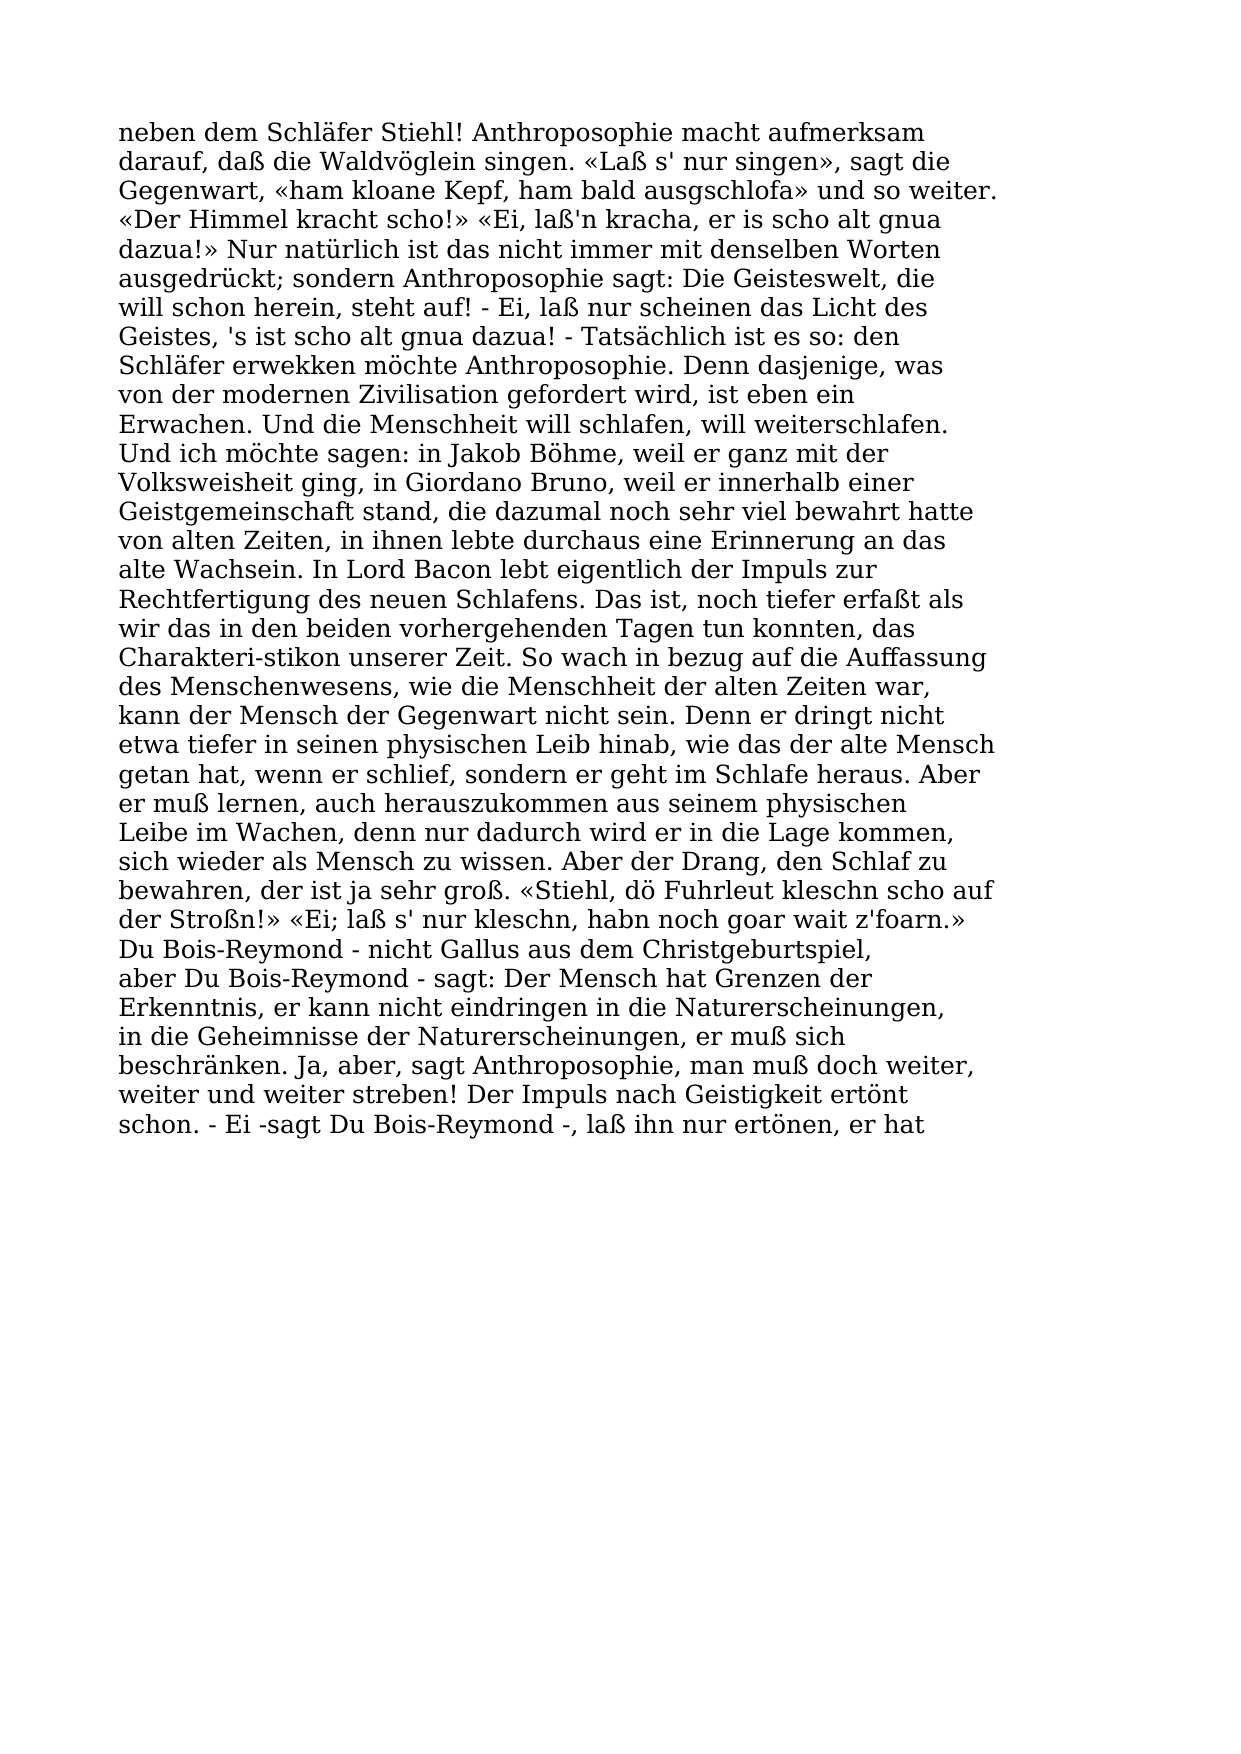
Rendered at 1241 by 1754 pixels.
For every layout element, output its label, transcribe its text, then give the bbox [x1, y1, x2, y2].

text ausgedrückt; sondern Anthroposophie sagt: Die Geisteswelt, die [118, 264, 1122, 293]
text neben dem Schläfer Stiehl! Anthroposophie macht aufmerksam [118, 118, 1122, 147]
text Volksweisheit ging, in Giordano Bruno, weil er innerhalb einer [118, 468, 1122, 497]
text Du Bois-Reymond - nicht Gallus aus dem Christgeburtspiel, [118, 935, 1122, 964]
text darauf, daß die Waldvöglein singen. «Laß s' nur singen», sagt die [118, 147, 1122, 176]
text Schläfer erwekken möchte Anthroposophie. Denn dasjenige, was [118, 351, 1122, 381]
text bewahren, der ist ja sehr groß. «Stiehl, dö Fuhrleut kleschn scho auf [118, 876, 1122, 906]
text von alten Zeiten, in ihnen lebte durchaus eine Erinnerung an das [118, 526, 1122, 556]
text beschränken. Ja, aber, sagt Anthroposophie, man muß doch weiter, [118, 1051, 1122, 1081]
text er muß lernen, auch herauszukommen aus seinem physischen [118, 789, 1122, 818]
text Gegenwart, «ham kloane Kepf, ham bald ausgschlofa» und so weiter. [118, 176, 1122, 206]
text aber Du Bois-Reymond - sagt: Der Mensch hat Grenzen der [118, 964, 1122, 993]
text getan hat, wenn er schlief, sondern er geht im Schlafe heraus. Aber [118, 760, 1122, 789]
text «Der Himmel kracht scho!» «Ei, laß'n kracha, er is scho alt gnua [118, 206, 1122, 235]
text alte Wachsein. In Lord Bacon lebt eigentlich der Impuls zur [118, 556, 1122, 585]
text in die Geheimnisse der Naturerscheinungen, er muß sich [118, 1022, 1122, 1051]
text des Menschenwesens, wie die Menschheit der alten Zeiten war, [118, 672, 1122, 701]
text von der modernen Zivilisation gefordert wird, ist eben ein [118, 381, 1122, 410]
text weiter und weiter streben! Der Impuls nach Geistigkeit ertönt [118, 1081, 1122, 1110]
text Und ich möchte sagen: in Jakob Böhme, weil er ganz mit der [118, 439, 1122, 468]
text Erkenntnis, er kann nicht eindringen in die Naturerscheinungen, [118, 993, 1122, 1022]
text kann der Mensch der Gegenwart nicht sein. Denn er dringt nicht [118, 701, 1122, 731]
text Geistgemeinschaft stand, die dazumal noch sehr viel bewahrt hatte [118, 497, 1122, 526]
text Charakteri-stikon unserer Zeit. So wach in bezug auf die Auffassung [118, 643, 1122, 672]
text Geistes, 's ist scho alt gnua dazua! - Tatsächlich ist es so: den [118, 322, 1122, 351]
text Erwachen. Und die Menschheit will schlafen, will weiterschlafen. [118, 410, 1122, 439]
text etwa tiefer in seinen physischen Leib hinab, wie das der alte Mensch [118, 731, 1122, 760]
text will schon herein, steht auf! - Ei, laß nur scheinen das Licht des [118, 293, 1122, 322]
text wir das in den beiden vorhergehenden Tagen tun konnten, das [118, 614, 1122, 643]
text Rechtfertigung des neuen Schlafens. Das ist, noch tiefer erfaßt als [118, 585, 1122, 614]
text dazua!» Nur natürlich ist das nicht immer mit denselben Worten [118, 235, 1122, 264]
text Leibe im Wachen, denn nur dadurch wird er in die Lage kommen, [118, 818, 1122, 847]
text der Stroßn!» «Ei; laß s' nur kleschn, habn noch goar wait z'foarn.» [118, 906, 1122, 935]
text sich wieder als Mensch zu wissen. Aber der Drang, den Schlaf zu [118, 847, 1122, 876]
text schon. - Ei -sagt Du Bois-Reymond -, laß ihn nur ertönen, er hat [118, 1110, 1122, 1139]
